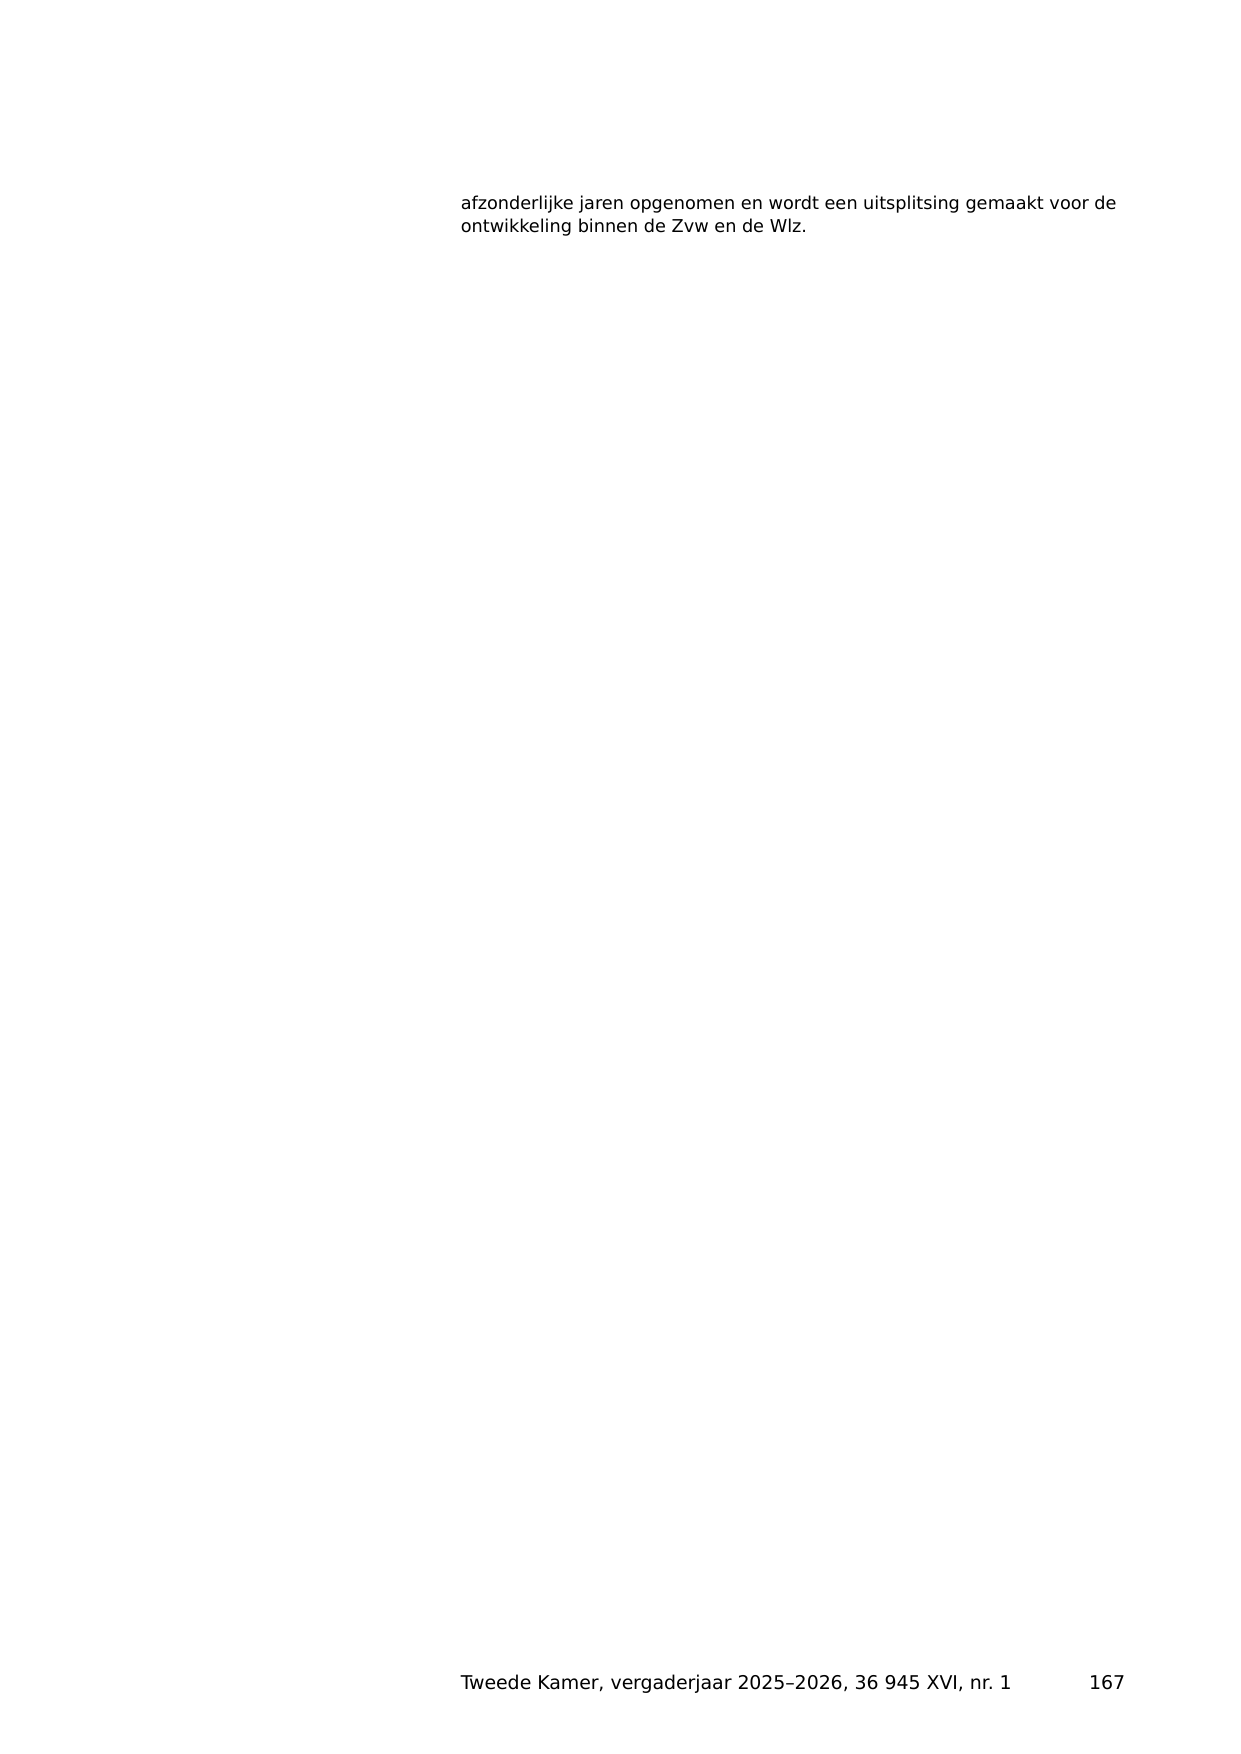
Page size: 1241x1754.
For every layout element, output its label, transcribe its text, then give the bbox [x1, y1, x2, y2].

text afzonderlijke jaren opgenomen en wordt een uitsplitsing gemaakt voor de ontwikkeling binnen de Zvw en de Wlz. [461, 191, 1125, 237]
